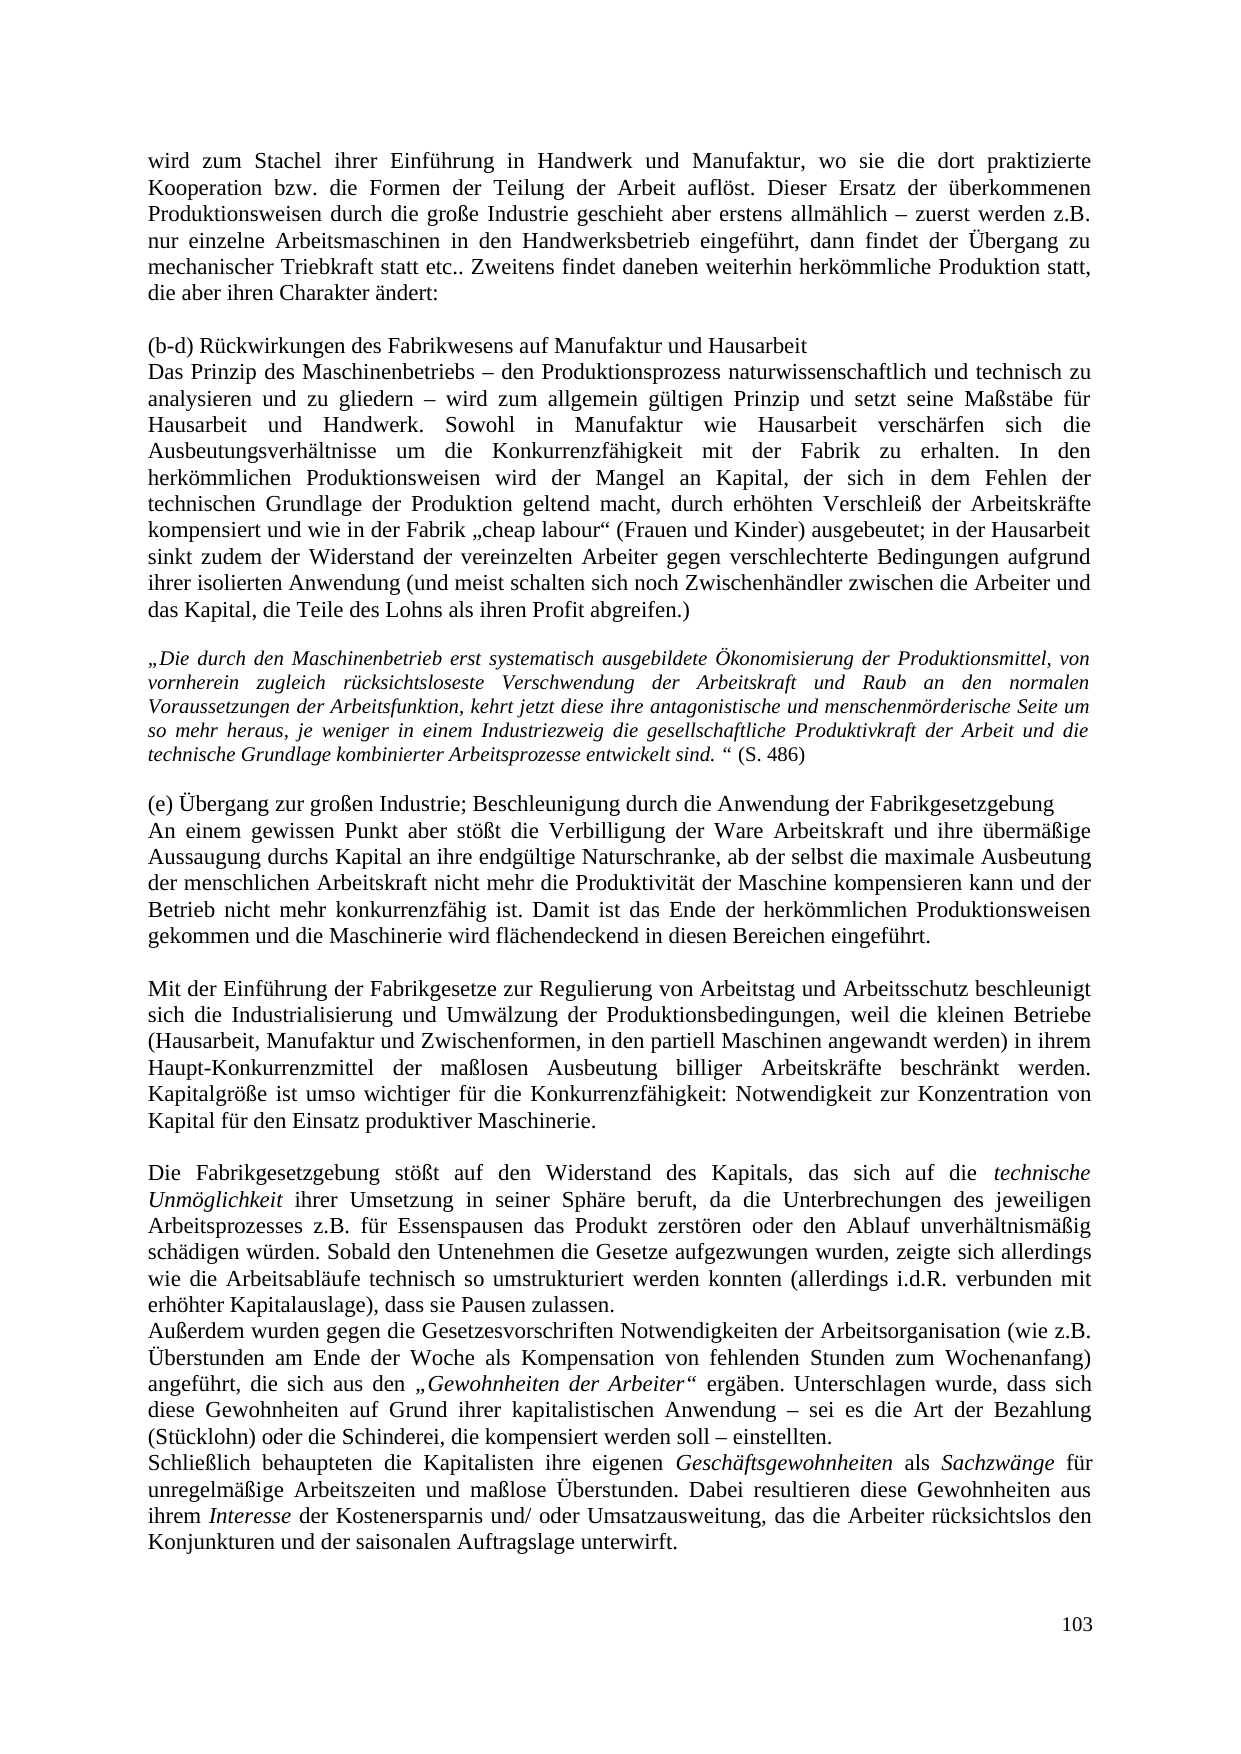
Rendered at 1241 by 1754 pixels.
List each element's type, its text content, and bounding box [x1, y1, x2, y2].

text „Die durch den Maschinenbetrieb erst systematisch ausgebildete Ökonomisierung der Produktionsmittel, von vornherein zugleich rücksichtsloseste Verschwendung der Arbeitskraft und Raub an den normalen Voraussetzungen der Arbeitsfunktion, kehrt jetzt diese ihre antagonistische und menschenmörderische Seite um so mehr heraus, je weniger in einem Industriezweig die gesellschaftliche Produktivkraft der Arbeit und die technische Grundlage kombinierter Arbeitsprozesse entwickelt sind. “ (S. 486) [148, 646, 1093, 766]
text Die Fabrikgesetzgebung stößt auf den Widerstand des Kapitals, das sich auf die technische Unmöglichkeit ihrer Umsetzung in seiner Sphäre beruft, da die Unterbrechungen des jeweiligen Arbeitsprozesses z.B. für Essenspausen das Produkt zerstören oder den Ablauf unverhältnismäßig schädigen würden. Sobald den Untenehmen die Gesetze aufgezwungen wurden, zeigte sich allerdings wie die Arbeitsabläufe technisch so umstrukturiert werden konnten (allerdings i.d.R. verbunden mit erhöhter Kapitalauslage), dass sie Pausen zulassen. [148, 1159, 1093, 1317]
text Das Prinzip des Maschinenbetriebs – den Produktionsprozess naturwissenschaftlich und technisch zu analysieren und zu gliedern – wird zum allgemein gültigen Prinzip und setzt seine Maßstäbe für Hausarbeit und Handwerk. Sowohl in Manufaktur wie Hausarbeit verschärfen sich die Ausbeutungsverhältnisse um die Konkurrenzfähigkeit mit der Fabrik zu erhalten. In den herkömmlichen Produktionsweisen wird der Mangel an Kapital, der sich in dem Fehlen der technischen Grundlage der Produktion geltend macht, durch erhöhten Verschleiß der Arbeitskräfte kompensiert und wie in der Fabrik „cheap labour“ (Frauen und Kinder) ausgebeutet; in der Hausarbeit sinkt zudem der Widerstand der vereinzelten Arbeiter gegen verschlechterte Bedingungen aufgrund ihrer isolierten Anwendung (und meist schalten sich noch Zwischenhändler zwischen die Arbeiter und das Kapital, die Teile des Lohns als ihren Profit abgreifen.) [148, 358, 1093, 622]
text wird zum Stachel ihrer Einführung in Handwerk und Manufaktur, wo sie die dort praktizierte Kooperation bzw. die Formen der Teilung der Arbeit auflöst. Dieser Ersatz der überkommenen Produktionsweisen durch die große Industrie geschieht aber erstens allmählich – zuerst werden z.B. nur einzelne Arbeitsmaschinen in den Handwerksbetrieb eingeführt, dann findet der Übergang zu mechanischer Triebkraft statt etc.. Zweitens findet daneben weiterhin herkömmliche Produktion statt, die aber ihren Charakter ändert: [148, 148, 1093, 306]
text Außerdem wurden gegen die Gesetzesvorschriften Notwendigkeiten der Arbeitsorganisation (wie z.B. Überstunden am Ende der Woche als Kompensation von fehlenden Stunden zum Wochenanfang) angeführt, die sich aus den „Gewohnheiten der Arbeiter“ ergäben. Unterschlagen wurde, dass sich diese Gewohnheiten auf Grund ihrer kapitalistischen Anwendung – sei es die Art der Bezahlung (Stücklohn) oder die Schinderei, die kompensiert werden soll – einstellten. [148, 1317, 1093, 1449]
text (e) Übergang zur großen Industrie; Beschleunigung durch die Anwendung der Fabrikgesetzgebung [148, 790, 1093, 817]
text Schließlich behaupteten die Kapitalisten ihre eigenen Geschäftsgewohnheiten als Sachzwänge für unregelmäßige Arbeitszeiten und maßlose Überstunden. Dabei resultieren diese Gewohnheiten aus ihrem Interesse der Kostenersparnis und/ oder Umsatzausweitung, das die Arbeiter rücksichtslos den Konjunkturen und der saisonalen Auftragslage unterwirft. [148, 1449, 1093, 1555]
text (b-d) Rückwirkungen des Fabrikwesens auf Manufaktur und Hausarbeit [148, 332, 1093, 358]
text An einem gewissen Punkt aber stößt die Verbilligung der Ware Arbeitskraft und ihre übermäßige Aussaugung durchs Kapital an ihre endgültige Naturschranke, ab der selbst die maximale Ausbeutung der menschlichen Arbeitskraft nicht mehr die Produktivität der Maschine kompensieren kann und der Betrieb nicht mehr konkurrenzfähig ist. Damit ist das Ende der herkömmlichen Produktionsweisen gekommen und die Maschinerie wird flächendeckend in diesen Bereichen eingeführt. [148, 817, 1093, 948]
text Mit der Einführung der Fabrikgesetze zur Regulierung von Arbeitstag und Arbeitsschutz beschleunigt sich die Industrialisierung und Umwälzung der Produktionsbedingungen, weil die kleinen Betriebe (Hausarbeit, Manufaktur und Zwischenformen, in den partiell Maschinen angewandt werden) in ihrem Haupt-Konkurrenzmittel der maßlosen Ausbeutung billiger Arbeitskräfte beschränkt werden. Kapitalgröße ist umso wichtiger für die Konkurrenzfähigkeit: Notwendigkeit zur Konzentration von Kapital für den Einsatz produktiver Maschinerie. [148, 975, 1093, 1133]
